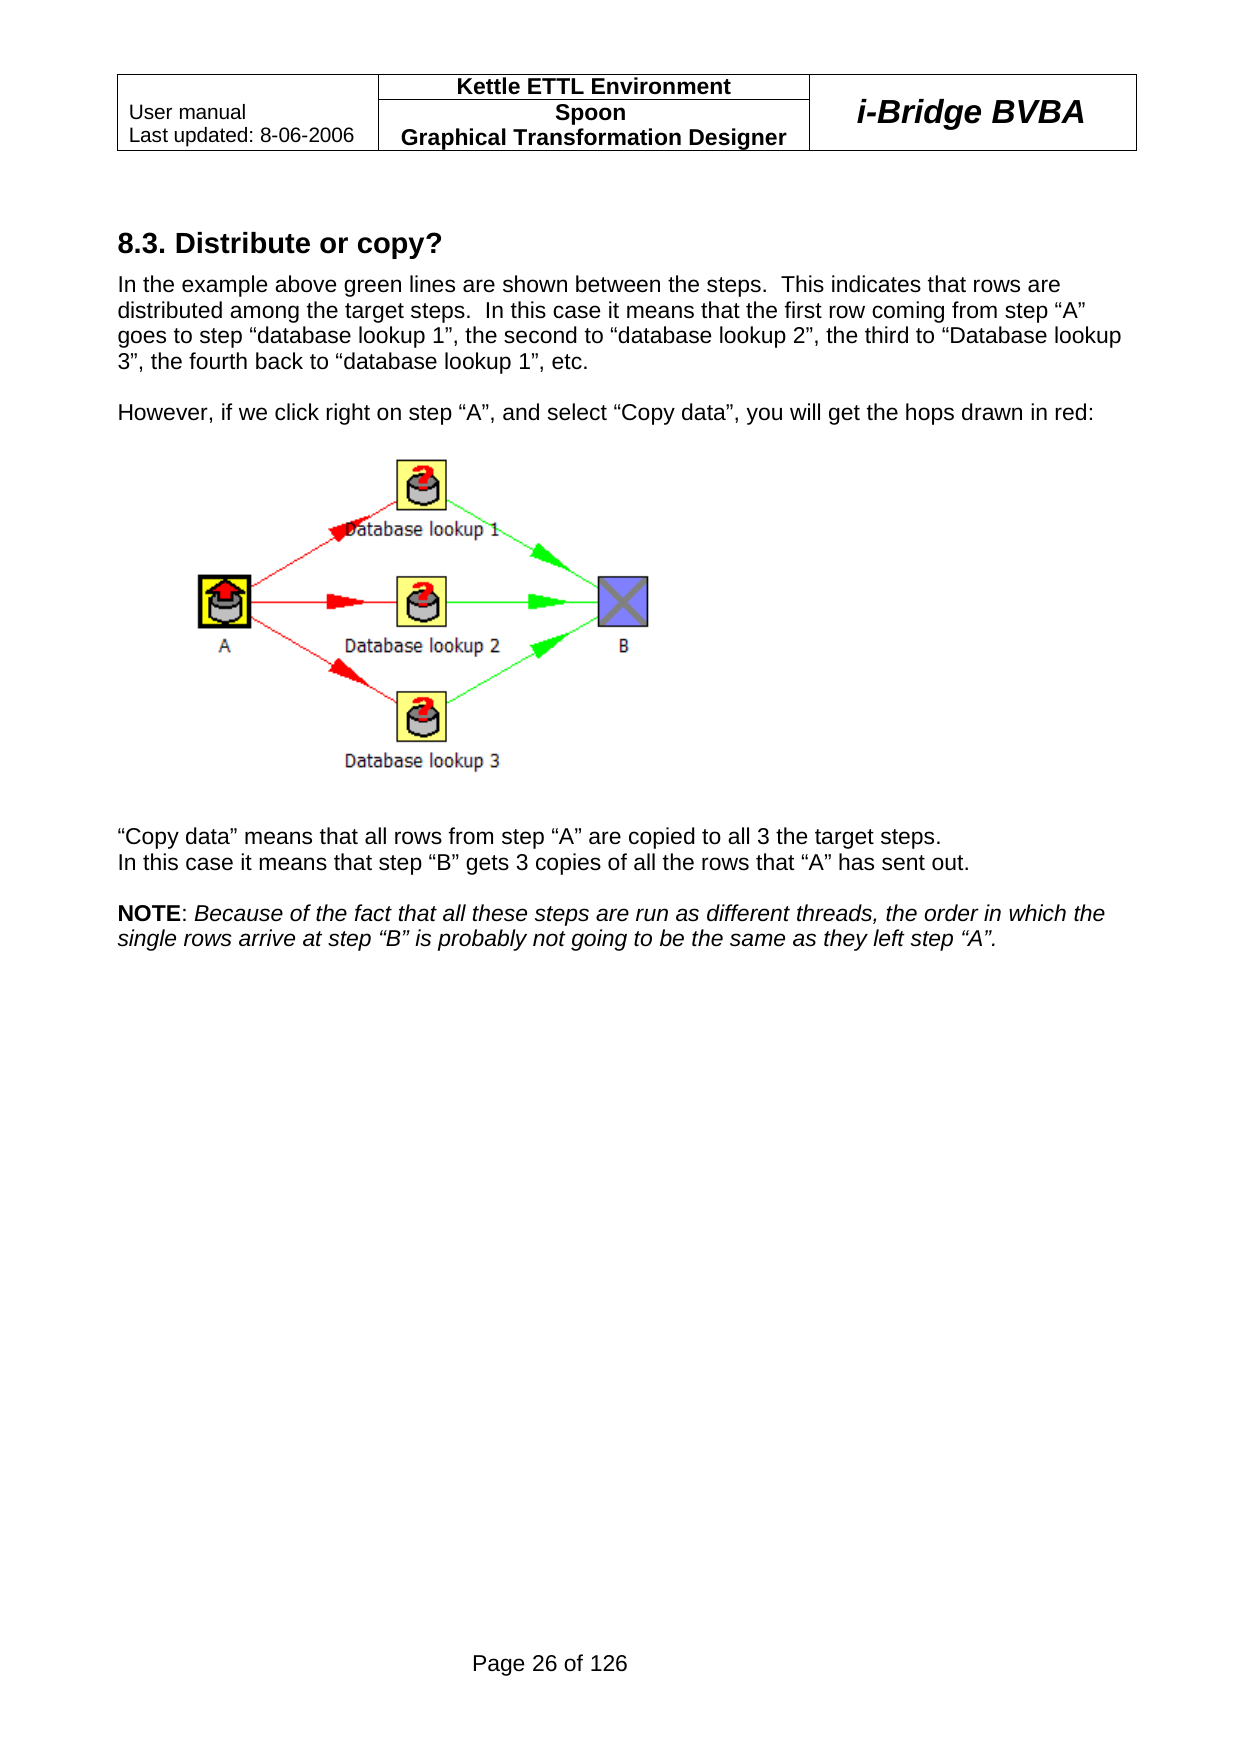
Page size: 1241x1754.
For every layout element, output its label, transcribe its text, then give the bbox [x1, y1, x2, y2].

text However, if we click right on step “A”, and select “Copy data”, you will get the hops drawn in red: [117, 399, 1137, 425]
text NOTE: Because of the fact that all these steps are run as different threads, the order in which the single rows arrive at step “B” is probably not going to be the same as they left step “A”. [117, 901, 1137, 952]
text In the example above green lines are shown between the steps. This indicates that rows are distributed among the target steps. In this case it means that the first row coming from step “A” goes to step “database lookup 1”, the second to “database lookup 2”, the third to “Database lookup 3”, the fourth back to “database lookup 1”, etc. [117, 272, 1137, 374]
text In this case it means that step “B” gets 3 copies of all the rows that “A” has sent out. [117, 849, 1137, 875]
subtitle Distribute or copy? [117, 227, 1137, 259]
text “Copy data” means that all rows from step “A” are copied to all 3 the target steps. [117, 824, 1137, 849]
picture [133, 434, 721, 790]
